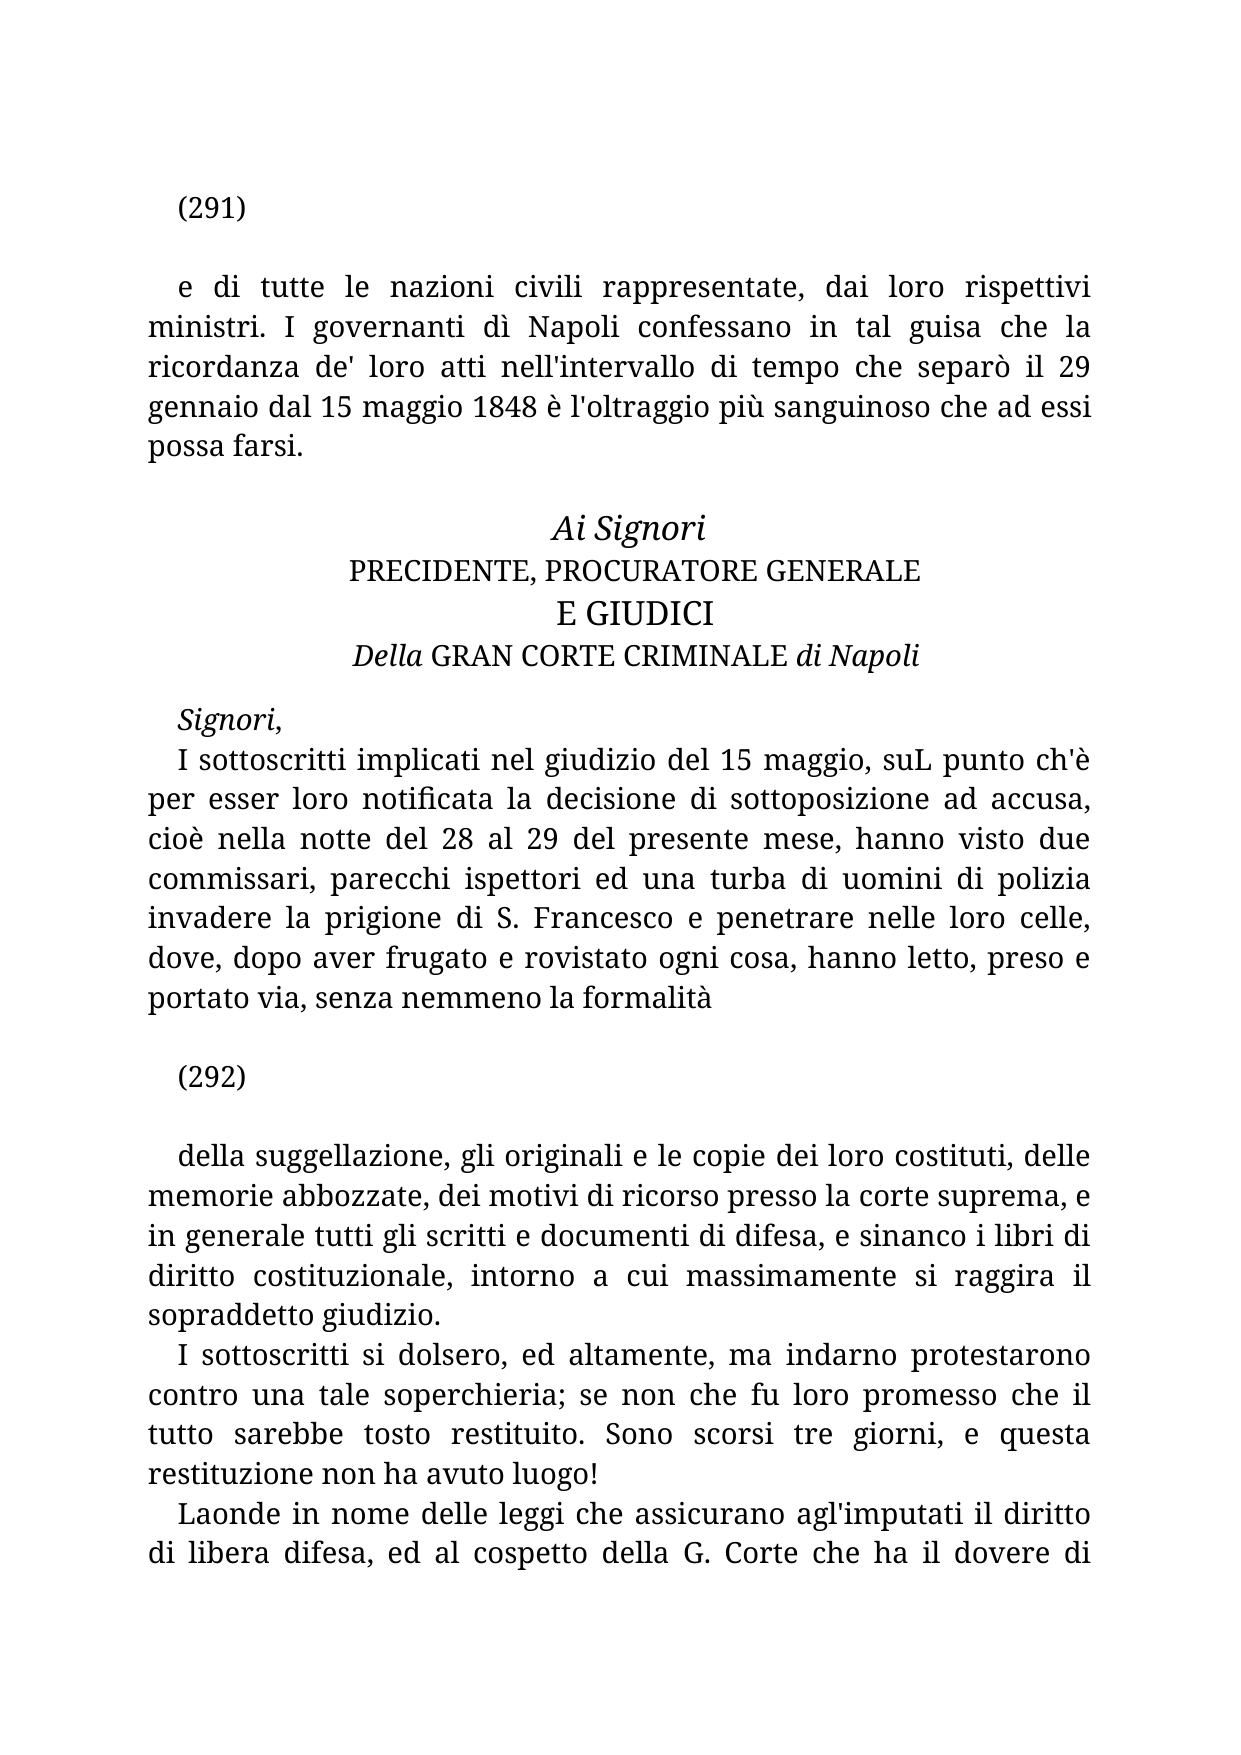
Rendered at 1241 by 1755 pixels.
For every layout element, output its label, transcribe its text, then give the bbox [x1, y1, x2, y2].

text I sottoscritti si dolsero, ed altamente, ma indarno protestarono contro una tale soperchieria; se non che fu loro promesso che il tutto sarebbe tosto restituito. Sono scorsi tre giorni, e questa restituzione non ha avuto luogo! [148, 1334, 1093, 1493]
text Ai Signori [148, 505, 1093, 550]
text I sottoscritti implicati nel giudizio del 15 maggio, suL punto ch'è per esser loro notificata la decisione di sottoposizione ad accusa, cioè nella notte del 28 al 29 del presente mese, hanno visto due commissari, parecchi ispettori ed una turba di uomini di polizia invadere la prigione di S. Francesco e penetrare nelle loro celle, dove, dopo aver frugato e rovistato ogni cosa, hanno letto, preso e portato via, senza nemmeno la formalità [148, 739, 1093, 1017]
text Signori, [148, 699, 1093, 739]
text (291) [148, 187, 1093, 227]
text PRECIDENTE, PROCURATORE GENERALE [148, 550, 1093, 590]
text Della GRAN CORTE CRIMINALE di Napoli [148, 635, 1093, 675]
text (292) [148, 1056, 1093, 1096]
text della suggellazione, gli originali e le copie dei loro costituti, delle memorie abbozzate, dei motivi di ricorso presso la corte suprema, e in generale tutti gli scritti e documenti di difesa, e sinanco i libri di diritto costituzionale, intorno a cui massimamente si raggira il sopraddetto giudizio. [148, 1136, 1093, 1334]
text E GIUDICI [148, 590, 1093, 635]
text Laonde in nome delle leggi che assicurano agl'imputati il diritto di libera difesa, ed al cospetto della G. Corte che ha il dovere di [148, 1493, 1093, 1572]
text e di tutte le nazioni civili rappresentate, dai loro rispettivi ministri. I governanti dì Napoli confessano in tal guisa che la ricordanza de' loro atti nell'intervallo di tempo che separò il 29 gennaio dal 15 maggio 1848 è l'oltraggio più sanguinoso che ad essi possa farsi. [148, 267, 1093, 465]
